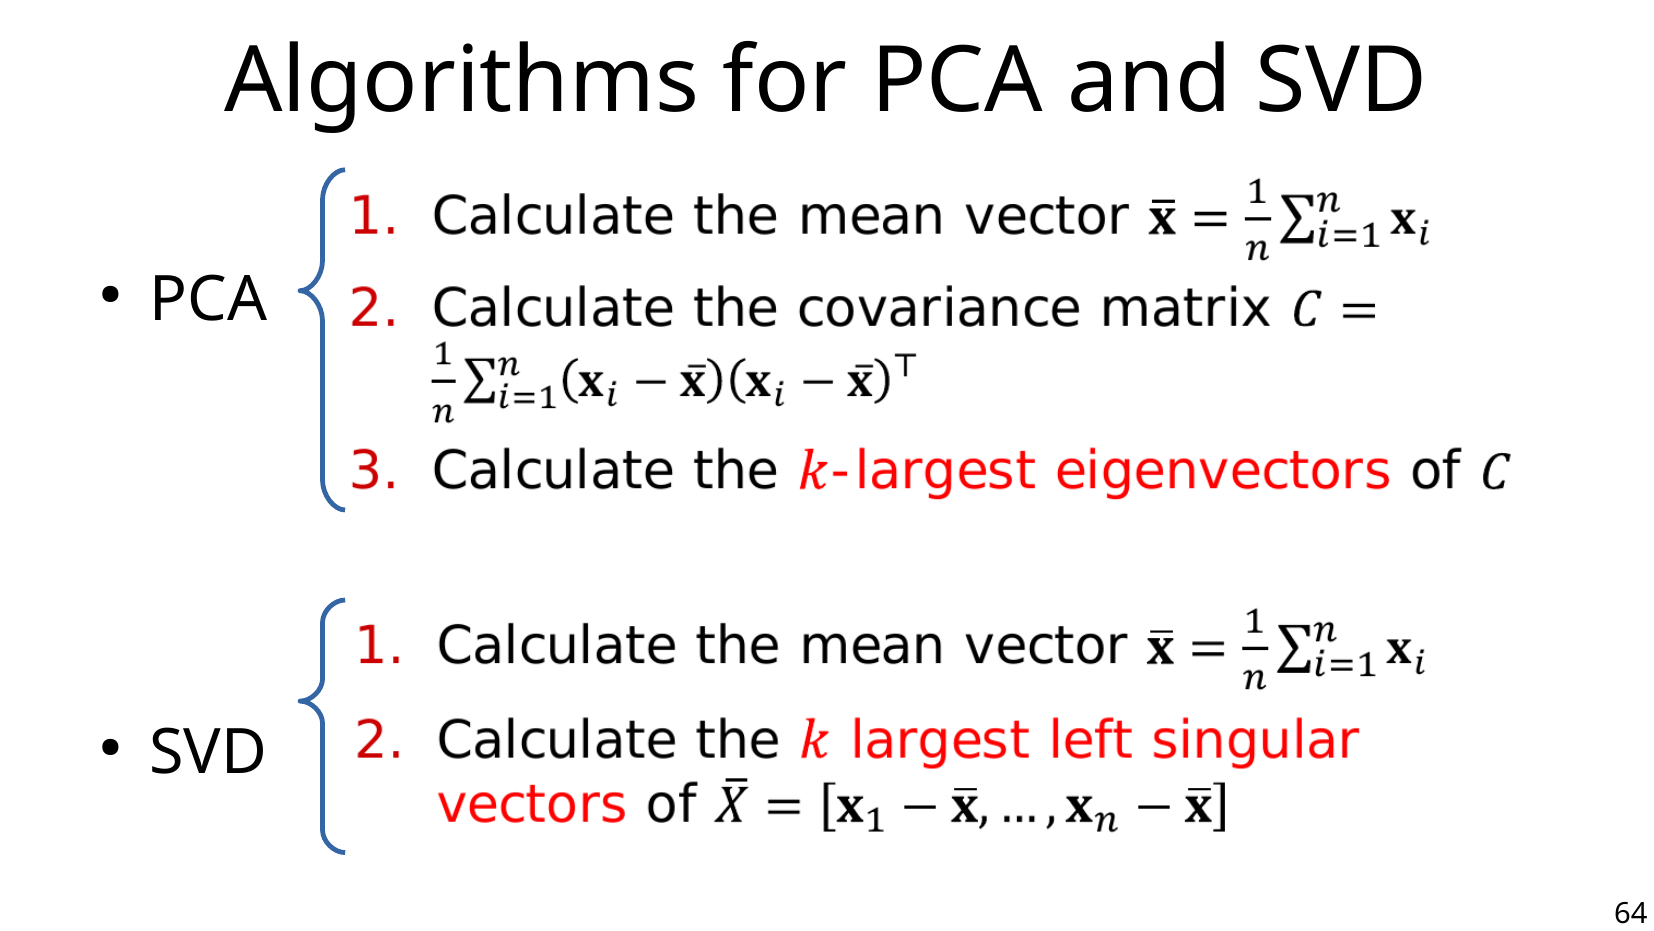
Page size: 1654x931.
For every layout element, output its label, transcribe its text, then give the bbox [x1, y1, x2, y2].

list PCA SVD [82, 253, 1571, 793]
picture [330, 169, 1539, 508]
list PCA SVD [312, 605, 339, 793]
title Algorithms for PCA and SVD [82, 1, 1571, 151]
list PCA SVD [310, 253, 330, 495]
picture [339, 599, 1447, 849]
